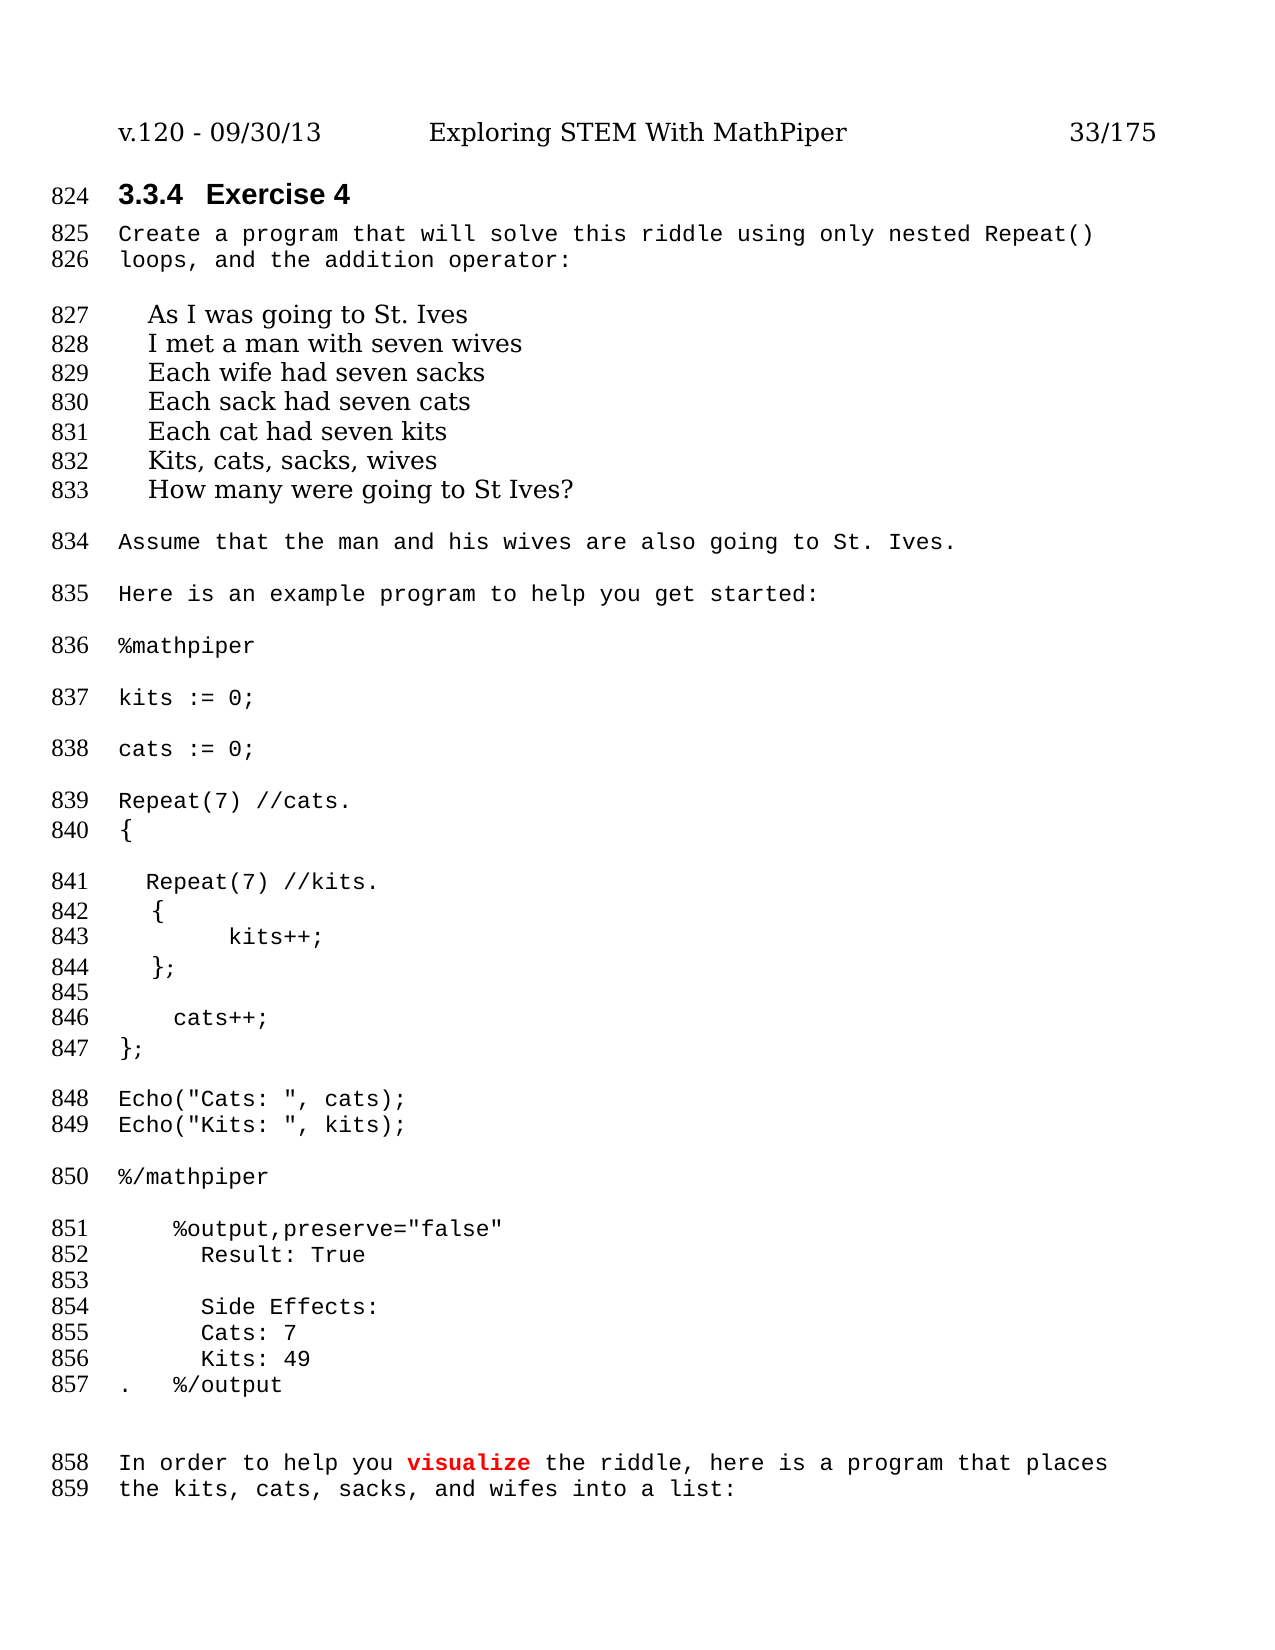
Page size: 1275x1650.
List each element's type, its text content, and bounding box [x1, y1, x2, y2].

text Result: True [118, 1243, 1157, 1269]
text %/mathpiper [118, 1166, 1157, 1192]
text kits := 0; [118, 686, 1157, 712]
text Kits, cats, sacks, wives [148, 446, 1157, 475]
text Kits: 49 [118, 1347, 1157, 1373]
text }; [118, 1033, 1157, 1062]
text }; [118, 952, 1157, 981]
text Side Effects: [118, 1295, 1157, 1321]
text Repeat(7) //kits. [118, 871, 1157, 897]
text Here is an example program to help you get started: [118, 582, 1157, 608]
text Echo("Cats: ", cats); [118, 1088, 1157, 1114]
text Cats: 7 [118, 1321, 1157, 1347]
text %output,preserve="false" [118, 1217, 1157, 1243]
text %mathpiper [118, 634, 1157, 660]
text cats++; [118, 1007, 1157, 1033]
text { [118, 816, 1157, 845]
text In order to help you visualize the riddle, here is a program that places the kits, cats, sacks, and wifes into a list: [118, 1451, 1157, 1503]
text Assume that the man and his wives are also going to St. Ives. [118, 530, 1157, 556]
text { [118, 897, 1157, 926]
text Create a program that will solve this riddle using only nested Repeat() loops, and the addition operator: [118, 222, 1157, 274]
text . %/output [118, 1373, 1157, 1399]
text Each wife had seven sacks [148, 358, 1157, 388]
subtitle Exercise 4 [118, 177, 1157, 210]
text As I was going to St. Ives [148, 300, 1157, 329]
text cats := 0; [118, 738, 1157, 764]
text kits++; [118, 926, 1157, 952]
text Repeat(7) //cats. [118, 789, 1157, 816]
text How many were going to St Ives? [148, 475, 1157, 504]
text I met a man with seven wives [148, 329, 1157, 358]
text Echo("Kits: ", kits); [118, 1114, 1157, 1140]
text Each sack had seven cats [148, 388, 1157, 417]
text Each cat had seven kits [148, 417, 1157, 446]
